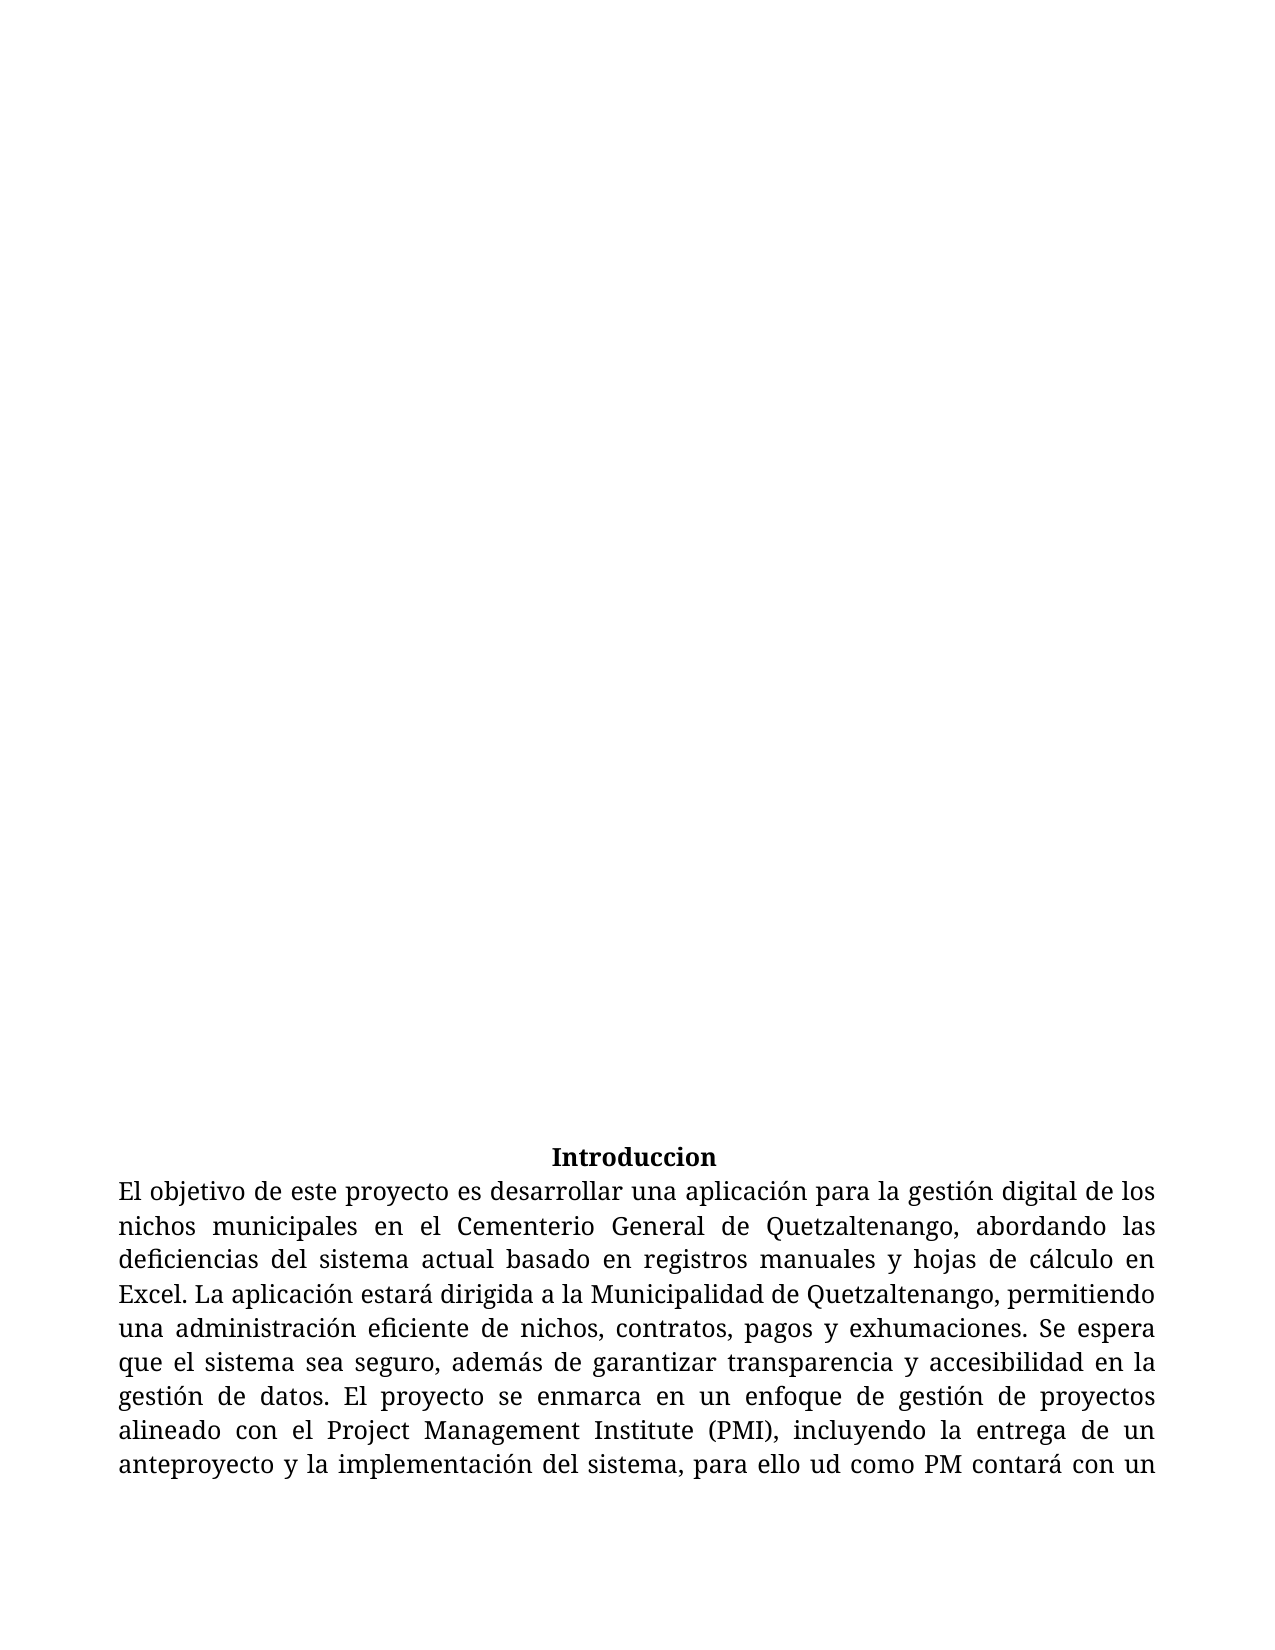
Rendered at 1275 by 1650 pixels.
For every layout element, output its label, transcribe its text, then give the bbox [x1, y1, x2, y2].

text Introduccion [118, 1140, 1157, 1174]
text El objetivo de este proyecto es desarrollar una aplicación para la gestión digital de los nichos municipales en el Cementerio General de Quetzaltenango, abordando las deficiencias del sistema actual basado en registros manuales y hojas de cálculo en Excel. La aplicación estará dirigida a la Municipalidad de Quetzaltenango, permitiendo una administración eficiente de nichos, contratos, pagos y exhumaciones. Se espera que el sistema sea seguro, además de garantizar transparencia y accesibilidad en la gestión de datos. El proyecto se enmarca en un enfoque de gestión de proyectos alineado con el Project Management Institute (PMI), incluyendo la entrega de un anteproyecto y la implementación del sistema, para ello ud como PM contará con un [118, 1174, 1157, 1481]
